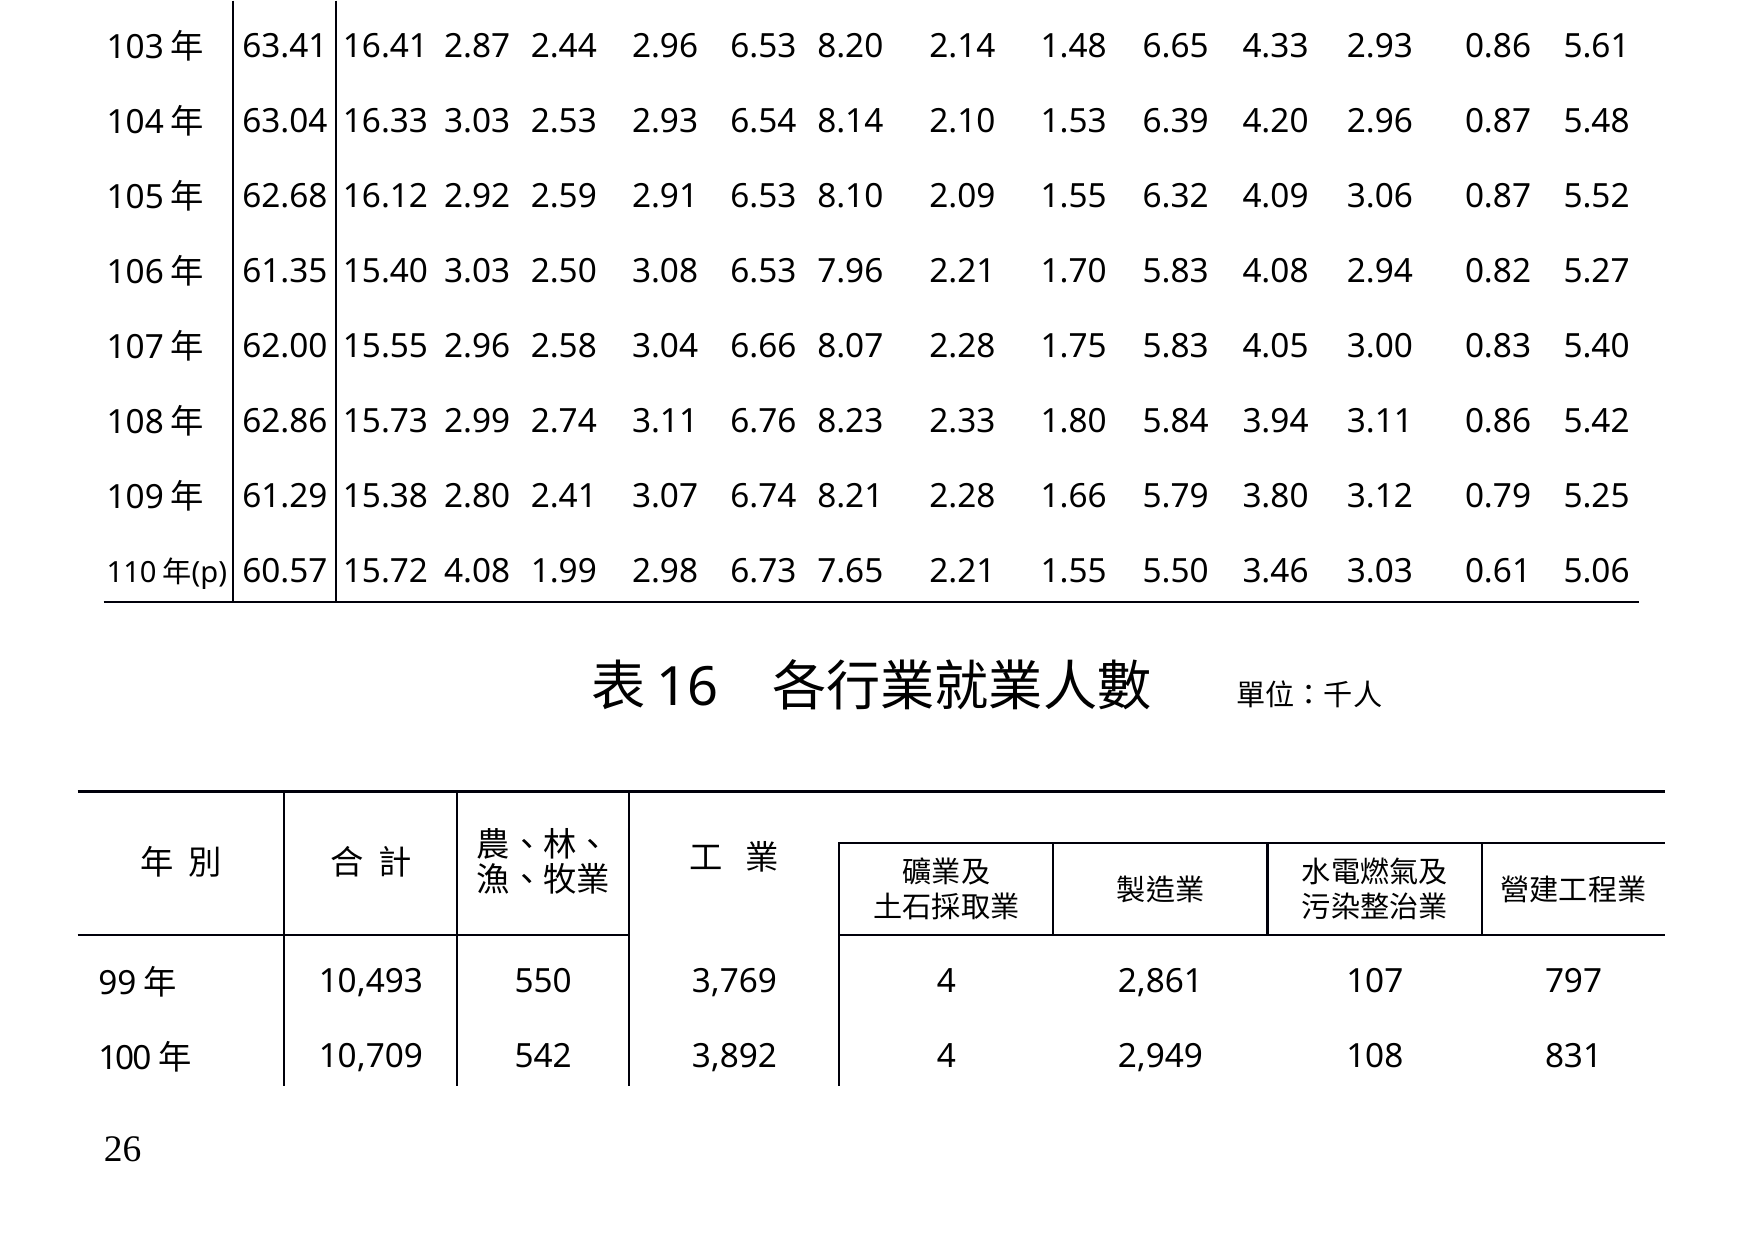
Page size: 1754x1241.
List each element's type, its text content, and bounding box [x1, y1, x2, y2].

table_cell 1.66 [1029, 451, 1118, 526]
table_cell 1.99 [519, 526, 608, 601]
table_cell 4.05 [1233, 301, 1317, 376]
table_cell 2.99 [435, 376, 519, 451]
table_cell 109年 [104, 451, 232, 526]
table_cell 831 [1482, 1011, 1665, 1086]
table_cell 99年 [78, 936, 283, 1011]
table_cell 15.38 [337, 451, 435, 526]
table_cell 542 [458, 1011, 628, 1086]
table_cell 6.53 [721, 151, 805, 226]
table_cell 2.41 [519, 451, 608, 526]
table_cell 5.40 [1554, 301, 1639, 376]
table_cell 62.68 [234, 151, 335, 226]
table_cell 1.55 [1029, 151, 1118, 226]
table_cell 2.53 [519, 76, 608, 151]
table_cell 16.12 [337, 151, 435, 226]
table_cell 2.59 [519, 151, 608, 226]
table_cell 2,949 [1053, 1011, 1267, 1086]
table_header 工 業 [630, 793, 839, 934]
table_cell 60.57 [234, 526, 335, 601]
table_cell 8.23 [805, 376, 895, 451]
table_cell 3.08 [608, 226, 721, 301]
table_cell 1.48 [1029, 1, 1118, 76]
table_cell 108 [1268, 1011, 1482, 1086]
table_cell 0.87 [1442, 76, 1554, 151]
table_cell 4 [840, 936, 1053, 1011]
table_cell 8.10 [805, 151, 895, 226]
table_cell 4.09 [1233, 151, 1317, 226]
table_cell 3.03 [435, 226, 519, 301]
table_cell 15.73 [337, 376, 435, 451]
table_cell 10,493 [285, 936, 456, 1011]
table_cell 61.35 [234, 226, 335, 301]
table_cell 10,709 [285, 1011, 456, 1086]
table_header 年 別 [78, 793, 283, 934]
table_cell 6.53 [721, 1, 805, 76]
table_cell 2.21 [895, 526, 1029, 601]
table_header 農、林、 漁、牧業 [458, 793, 628, 934]
table_cell 63.41 [234, 1, 335, 76]
table_cell 6.32 [1118, 151, 1233, 226]
table_cell 107 [1268, 936, 1482, 1011]
table_cell 15.40 [337, 226, 435, 301]
table_cell 5.25 [1554, 451, 1639, 526]
table_cell 2,861 [1053, 936, 1267, 1011]
table_cell 2.33 [895, 376, 1029, 451]
table_cell 108年 [104, 376, 232, 451]
table_cell 3.06 [1318, 151, 1442, 226]
table_cell 2.93 [608, 76, 721, 151]
table_header 合 計 [285, 793, 456, 934]
table_cell 3.11 [1318, 376, 1442, 451]
table_cell 3.11 [608, 376, 721, 451]
table_cell 0.82 [1442, 226, 1554, 301]
table_cell 2.87 [435, 1, 519, 76]
table_cell 1.70 [1029, 226, 1118, 301]
table_cell 3.12 [1318, 451, 1442, 526]
table_cell 63.04 [234, 76, 335, 151]
table_cell 8.21 [805, 451, 895, 526]
table_cell 15.72 [337, 526, 435, 601]
table_cell 3.80 [1233, 451, 1317, 526]
table_cell 5.52 [1554, 151, 1639, 226]
table_cell 5.06 [1554, 526, 1639, 601]
table_cell 61.29 [234, 451, 335, 526]
table_cell 3.03 [1318, 526, 1442, 601]
table_cell 8.14 [805, 76, 895, 151]
table_cell 105年 [104, 151, 232, 226]
table_cell 5.48 [1554, 76, 1639, 151]
table_cell 3.07 [608, 451, 721, 526]
table_cell 2.93 [1318, 1, 1442, 76]
table_cell 4.33 [1233, 1, 1317, 76]
table_cell 2.44 [519, 1, 608, 76]
table_cell 3.94 [1233, 376, 1317, 451]
table_cell 2.21 [895, 226, 1029, 301]
table_cell 0.86 [1442, 1, 1554, 76]
table_cell 2.58 [519, 301, 608, 376]
table_cell 6.74 [721, 451, 805, 526]
table_cell 6.53 [721, 226, 805, 301]
table_cell 0.61 [1442, 526, 1554, 601]
table_cell 3.03 [435, 76, 519, 151]
table_cell 110年(p) [104, 526, 232, 601]
table_cell 2.74 [519, 376, 608, 451]
table_cell 5.27 [1554, 226, 1639, 301]
table_cell 6.76 [721, 376, 805, 451]
table_cell 107年 [104, 301, 232, 376]
table_cell 2.28 [895, 301, 1029, 376]
table_cell 550 [458, 936, 628, 1011]
table_cell 5.83 [1118, 226, 1233, 301]
table_cell 3.00 [1318, 301, 1442, 376]
table_cell 3.04 [608, 301, 721, 376]
table_cell 5.50 [1118, 526, 1233, 601]
table_cell 0.87 [1442, 151, 1554, 226]
table_cell 3,892 [630, 1011, 838, 1086]
table_cell 3.46 [1233, 526, 1317, 601]
table_cell 5.61 [1554, 1, 1639, 76]
table_cell 2.28 [895, 451, 1029, 526]
table_cell 62.00 [234, 301, 335, 376]
table_cell 103年 [104, 1, 232, 76]
table_cell 5.42 [1554, 376, 1639, 451]
table_cell 營建工程業 [1483, 844, 1665, 934]
table_cell 2.50 [519, 226, 608, 301]
table_cell 1.80 [1029, 376, 1118, 451]
table_cell 4.20 [1233, 76, 1317, 151]
table_cell 104年 [104, 76, 232, 151]
table_cell 8.07 [805, 301, 895, 376]
table_cell 2.80 [435, 451, 519, 526]
table_cell 0.86 [1442, 376, 1554, 451]
table_cell 16.33 [337, 76, 435, 151]
table_cell 2.96 [608, 1, 721, 76]
table_cell 6.73 [721, 526, 805, 601]
table_cell 62.86 [234, 376, 335, 451]
table_cell 6.54 [721, 76, 805, 151]
table_cell 16.41 [337, 1, 435, 76]
table_cell 2.91 [608, 151, 721, 226]
table_cell 6.39 [1118, 76, 1233, 151]
table_cell 製造業 [1054, 844, 1266, 934]
table_cell 0.79 [1442, 451, 1554, 526]
table_cell 2.96 [435, 301, 519, 376]
table_cell 1.55 [1029, 526, 1118, 601]
table_cell 2.98 [608, 526, 721, 601]
table_cell 1.75 [1029, 301, 1118, 376]
table_cell 水電燃氣及 污染整治業 [1269, 844, 1481, 934]
subtitle 表16 各行業就業人數 單位：千人 [591, 640, 1639, 715]
table_cell 3,769 [630, 934, 838, 1011]
table_cell 100年 [78, 1011, 283, 1086]
table_cell 2.10 [895, 76, 1029, 151]
table_cell 106年 [104, 226, 232, 301]
table_cell 5.79 [1118, 451, 1233, 526]
table_cell 6.66 [721, 301, 805, 376]
table_cell 2.96 [1318, 76, 1442, 151]
table_cell 礦業及 土石採取業 [840, 844, 1052, 934]
table_cell 4 [840, 1011, 1053, 1086]
table_cell 4.08 [435, 526, 519, 601]
table_cell 5.83 [1118, 301, 1233, 376]
table_cell 15.55 [337, 301, 435, 376]
table_cell 797 [1482, 936, 1665, 1011]
table_header [839, 793, 1665, 842]
table_cell 6.65 [1118, 1, 1233, 76]
table_cell 7.96 [805, 226, 895, 301]
table_cell 2.94 [1318, 226, 1442, 301]
table_cell 7.65 [805, 526, 895, 601]
table_cell 1.53 [1029, 76, 1118, 151]
table_cell 2.14 [895, 1, 1029, 76]
table_cell 2.92 [435, 151, 519, 226]
table_cell 4.08 [1233, 226, 1317, 301]
table_cell 5.84 [1118, 376, 1233, 451]
table_cell 8.20 [805, 1, 895, 76]
table_cell 0.83 [1442, 301, 1554, 376]
table_cell 2.09 [895, 151, 1029, 226]
